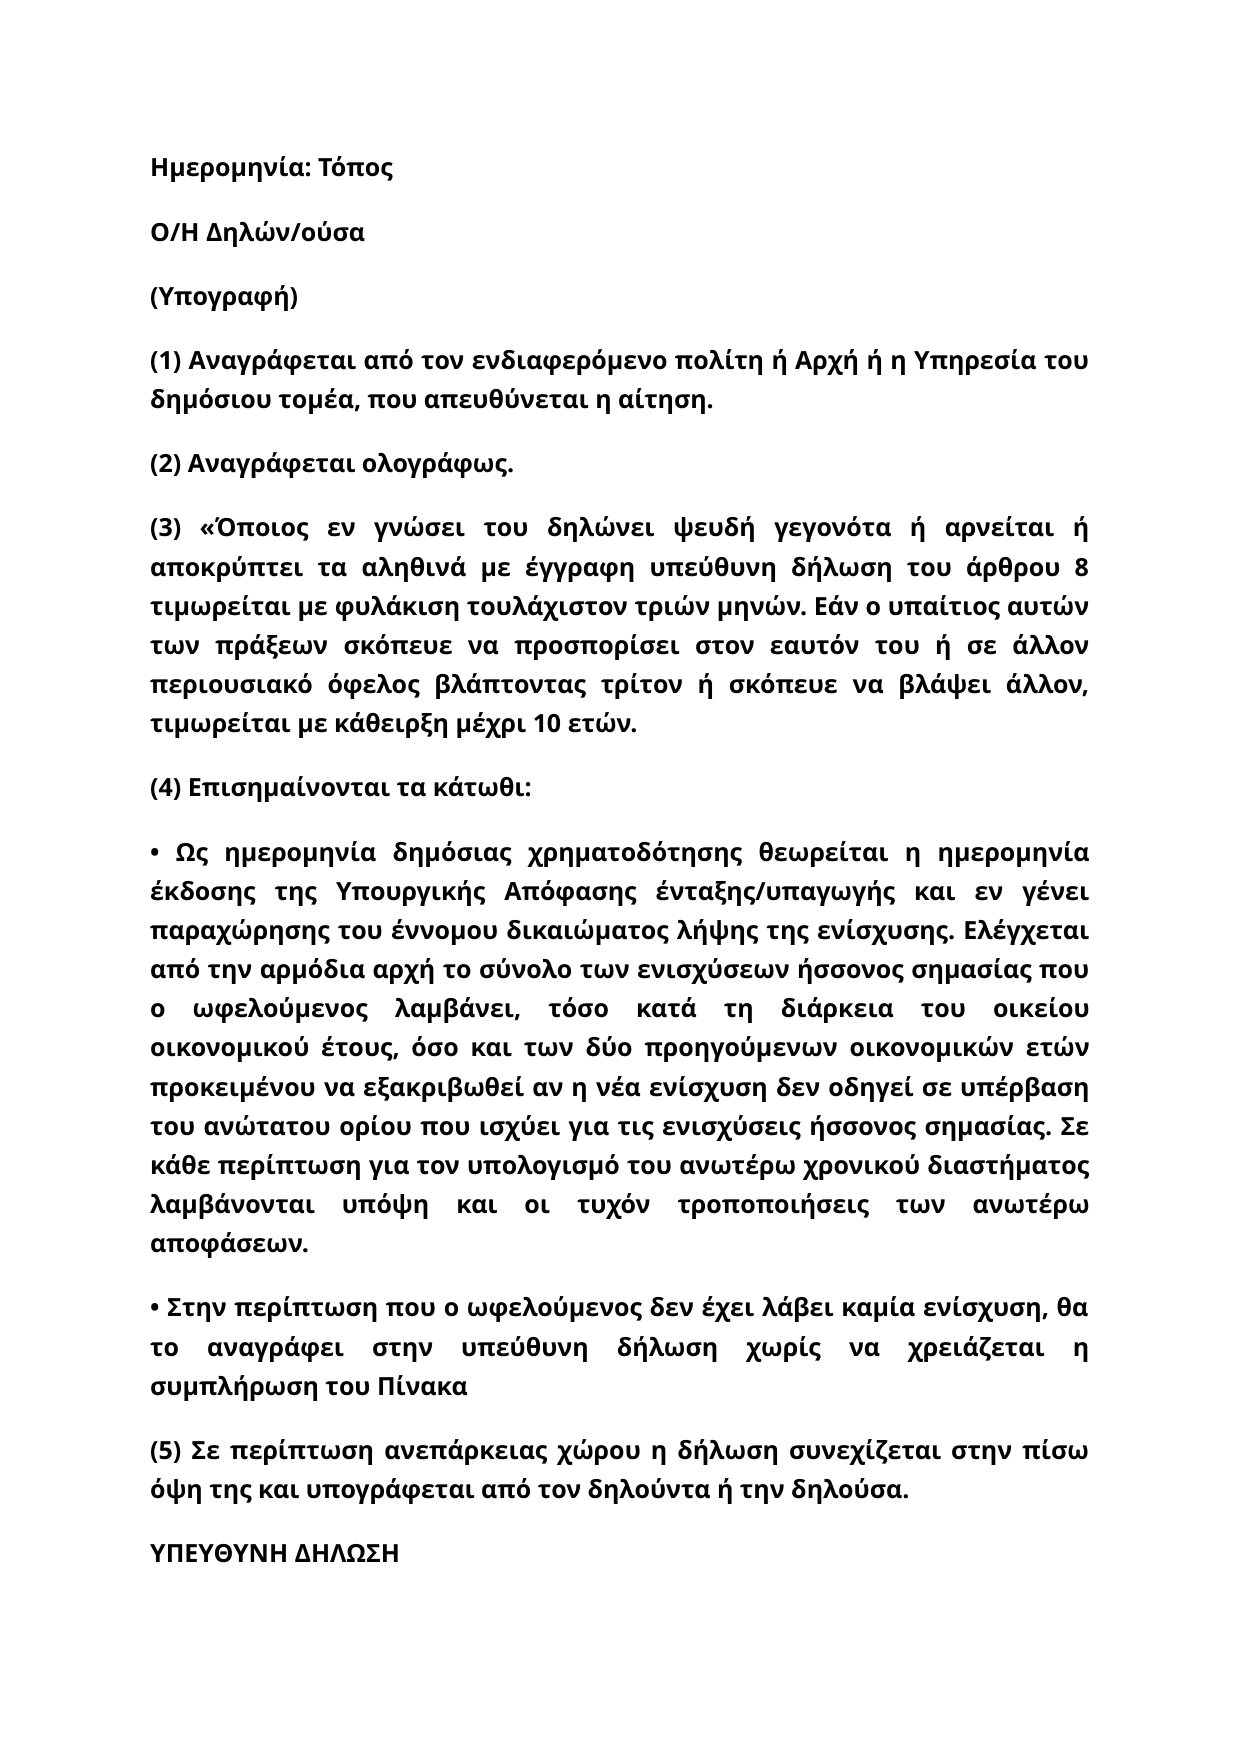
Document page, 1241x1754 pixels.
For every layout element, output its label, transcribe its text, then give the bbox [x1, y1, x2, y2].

text ΥΠΕΥΘΥΝΗ ΔΗΛΩΣΗ [150, 1536, 1090, 1570]
text • Ως ημερομηνία δημόσιας χρηματοδότησης θεωρείται η ημερομηνία έκδοσης της Υπουργικής Απόφασης ένταξης/υπαγωγής και εν γένει παραχώρησης του έννομου δικαιώματος λήψης της ενίσχυσης. Ελέγχεται από την αρμόδια αρχή το σύνολο των ενισχύσεων ήσσονος σημασίας που ο ωφελούμενος λαμβάνει, τόσο κατά τη διάρκεια του οικείου οικονομικού έτους, όσο και των δύο προηγούμενων οικονομικών ετών προκειμένου να εξακριβωθεί αν η νέα ενίσχυση δεν οδηγεί σε υπέρβαση του ανώτατου ορίου που ισχύει για τις ενισχύσεις ήσσονος σημασίας. Σε κάθε περίπτωση για τον υπολογισμό του ανωτέρω χρονικού διαστήματος λαμβάνονται υπόψη και οι τυχόν τροποποιήσεις των ανωτέρω αποφάσεων. [150, 834, 1090, 1260]
text • Στην περίπτωση που ο ωφελούμενος δεν έχει λάβει καμία ενίσχυση, θα το αναγράφει στην υπεύθυνη δήλωση χωρίς να χρειάζεται η συμπλήρωση του Πίνακα [150, 1290, 1090, 1402]
text (3) «Όποιος εν γνώσει του δηλώνει ψευδή γεγονότα ή αρνείται ή αποκρύπτει τα αληθινά με έγγραφη υπεύθυνη δήλωση του άρθρου 8 τιμωρείται με φυλάκιση τουλάχιστον τριών μηνών. Εάν ο υπαίτιος αυτών των πράξεων σκόπευε να προσπορίσει στον εαυτόν του ή σε άλλον περιουσιακό όφελος βλάπτοντας τρίτον ή σκόπευε να βλάψει άλλον, τιμωρείται με κάθειρξη μέχρι 10 ετών. [150, 510, 1090, 740]
text (2) Αναγράφεται ολογράφως. [150, 446, 1090, 480]
text (Υπογραφή) [150, 278, 1090, 312]
text (5) Σε περίπτωση ανεπάρκειας χώρου η δήλωση συνεχίζεται στην πίσω όψη της και υπογράφεται από τον δηλούντα ή την δηλούσα. [150, 1432, 1090, 1506]
text (4) Επισημαίνονται τα κάτωθι: [150, 770, 1090, 804]
text (1) Αναγράφεται από τον ενδιαφερόμενο πολίτη ή Αρχή ή η Υπηρεσία του δημόσιου τομέα, που απευθύνεται η αίτηση. [150, 342, 1090, 416]
text Ημερομηνία: Τόπος [150, 150, 1090, 184]
text Ο/Η Δηλών/ούσα [150, 214, 1090, 248]
